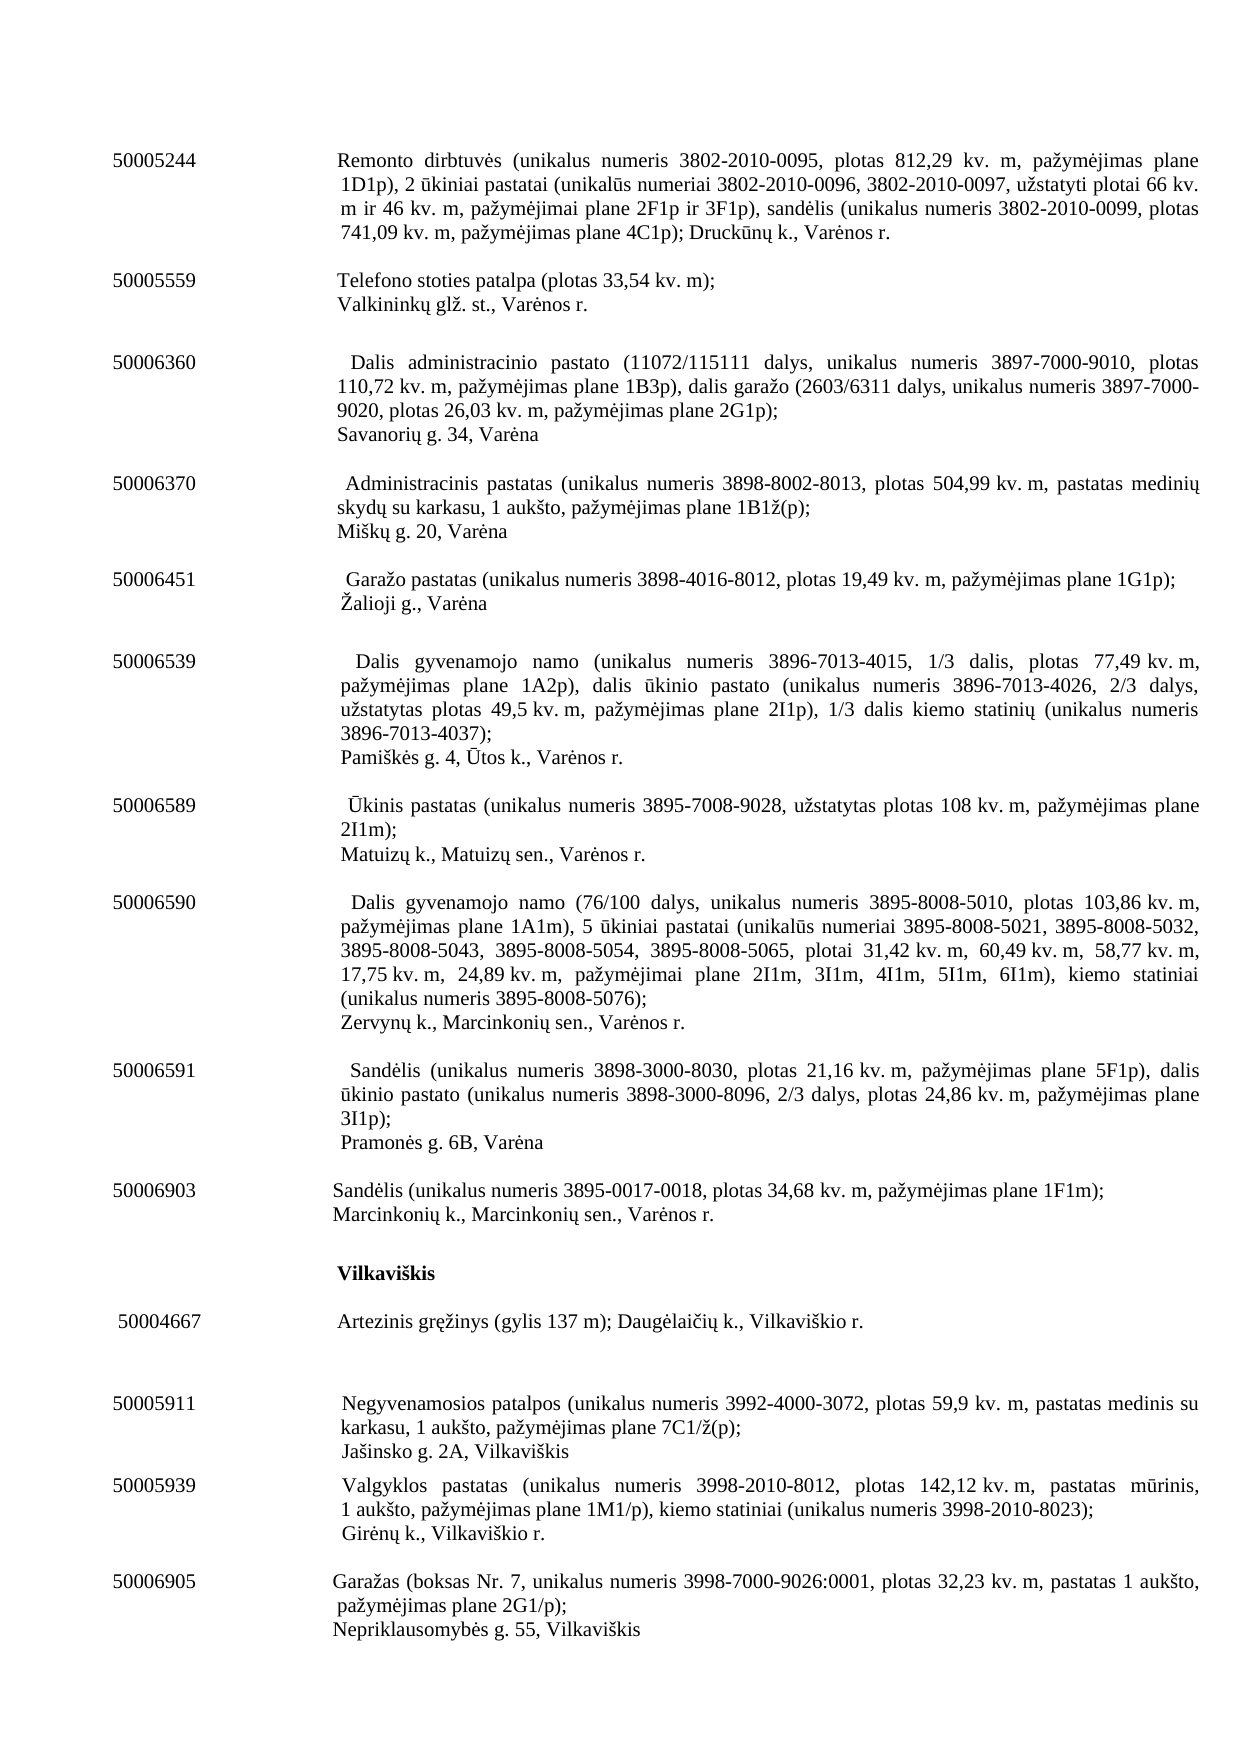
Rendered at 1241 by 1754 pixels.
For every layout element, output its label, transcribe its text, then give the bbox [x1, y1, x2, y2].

table_cell Telefono stoties patalpa (plotas 33,54 kv. m); Valkininkų glž. st., Varėnos r. [326, 268, 1211, 350]
table_cell Valgyklos pastatas (unikalus numeris 3998-2010-8012, plotas 142,12 kv. m, pastatas mūrinis, 1 aukšto, pažymėjimas plane 1M1/p), kiemo statiniai (unikalus numeris 3998-2010-8023); Girėnų k., Vilkaviškio r. [326, 1473, 1211, 1569]
table_cell 50006589 [101, 793, 326, 889]
table_cell 50006903 [101, 1178, 326, 1261]
table_cell 50006905 [101, 1569, 326, 1666]
table_cell Artezinis gręžinys (gylis 137 m); Daugėlaičių k., Vilkaviškio r. [326, 1309, 1211, 1391]
table_cell 50005939 [101, 1473, 326, 1569]
table_cell Dalis administracinio pastato (11072/115111 dalys, unikalus numeris 3897-7000-9010, plotas 110,72 kv. m, pažymėjimas plane 1B3p), dalis garažo (2603/6311 dalys, unikalus numeris 3897-7000-9020, plotas 26,03 kv. m, pažymėjimas plane 2G1p); Savanorių g. 34, Varėna [326, 350, 1211, 471]
table_cell 50005559 [101, 268, 326, 350]
table_cell 50006360 [101, 350, 326, 471]
table_cell [101, 1261, 326, 1284]
table_cell 50006590 [101, 890, 326, 1058]
table_cell 50005244 [101, 148, 326, 268]
table_cell Sandėlis (unikalus numeris 3898-3000-8030, plotas 21,16 kv. m, pažymėjimas plane 5F1p), dalis ūkinio pastato (unikalus numeris 3898-3000-8096, 2/3 dalys, plotas 24,86 kv. m, pažymėjimas plane 3I1p); Pramonės g. 6B, Varėna [326, 1058, 1211, 1178]
table_cell Garažas (boksas Nr. 7, unikalus numeris 3998-7000-9026:0001, plotas 32,23 kv. m, pastatas 1 aukšto, pažymėjimas plane 2G1/p); Nepriklausomybės g. 55, Vilkaviškis [326, 1569, 1211, 1666]
table_cell Vilkaviškis [326, 1261, 1211, 1284]
table_cell Garažo pastatas (unikalus numeris 3898-4016-8012, plotas 19,49 kv. m, pažymėjimas plane 1G1p); Žalioji g., Varėna [326, 567, 1211, 649]
table_cell [101, 1285, 1211, 1309]
table_cell 50006539 [101, 649, 326, 793]
table_cell Dalis gyvenamojo namo (unikalus numeris 3896-7013-4015, 1/3 dalis, plotas 77,49 kv. m, pažymėjimas plane 1A2p), dalis ūkinio pastato (unikalus numeris 3896-7013-4026, 2/3 dalys, užstatytas plotas 49,5 kv. m, pažymėjimas plane 2I1p), 1/3 dalis kiemo statinių (unikalus numeris 3896-7013-4037); Pamiškės g. 4, Ūtos k., Varėnos r. [326, 649, 1211, 793]
table_cell Administracinis pastatas (unikalus numeris 3898-8002-8013, plotas 504,99 kv. m, pastatas medinių skydų su karkasu, 1 aukšto, pažymėjimas plane 1B1ž(p); Miškų g. 20, Varėna [326, 471, 1211, 567]
table_cell Negyvenamosios patalpos (unikalus numeris 3992-4000-3072, plotas 59,9 kv. m, pastatas medinis su karkasu, 1 aukšto, pažymėjimas plane 7C1/ž(p); Jašinsko g. 2A, Vilkaviškis [326, 1391, 1211, 1473]
table_cell Dalis gyvenamojo namo (76/100 dalys, unikalus numeris 3895-8008-5010, plotas 103,86 kv. m, pažymėjimas plane 1A1m), 5 ūkiniai pastatai (unikalūs numeriai 3895-8008-5021, 3895-8008-5032, 3895-8008-5043, 3895-8008-5054, 3895-8008-5065, plotai 31,42 kv. m, 60,49 kv. m, 58,77 kv. m, 17,75 kv. m, 24,89 kv. m, pažymėjimai plane 2I1m, 3I1m, 4I1m, 5I1m, 6I1m), kiemo statiniai (unikalus numeris 3895-8008-5076); Zervynų k., Marcinkonių sen., Varėnos r. [326, 890, 1211, 1058]
table_cell 50005911 [101, 1391, 326, 1473]
table_cell Sandėlis (unikalus numeris 3895-0017-0018, plotas 34,68 kv. m, pažymėjimas plane 1F1m); Marcinkonių k., Marcinkonių sen., Varėnos r. [326, 1178, 1211, 1261]
table_cell 50004667 [101, 1309, 326, 1391]
table_cell 50006591 [101, 1058, 326, 1178]
table_cell Remonto dirbtuvės (unikalus numeris 3802-2010-0095, plotas 812,29 kv. m, pažymėjimas plane 1D1p), 2 ūkiniai pastatai (unikalūs numeriai 3802-2010-0096, 3802-2010-0097, užstatyti plotai 66 kv. m ir 46 kv. m, pažymėjimai plane 2F1p ir 3F1p), sandėlis (unikalus numeris 3802-2010-0099, plotas 741,09 kv. m, pažymėjimas plane 4C1p); Druckūnų k., Varėnos r. [326, 148, 1211, 268]
table_cell 50006370 [101, 471, 326, 567]
table_cell Ūkinis pastatas (unikalus numeris 3895-7008-9028, užstatytas plotas 108 kv. m, pažymėjimas plane 2I1m); Matuizų k., Matuizų sen., Varėnos r. [326, 793, 1211, 889]
table_cell 50006451 [101, 567, 326, 649]
